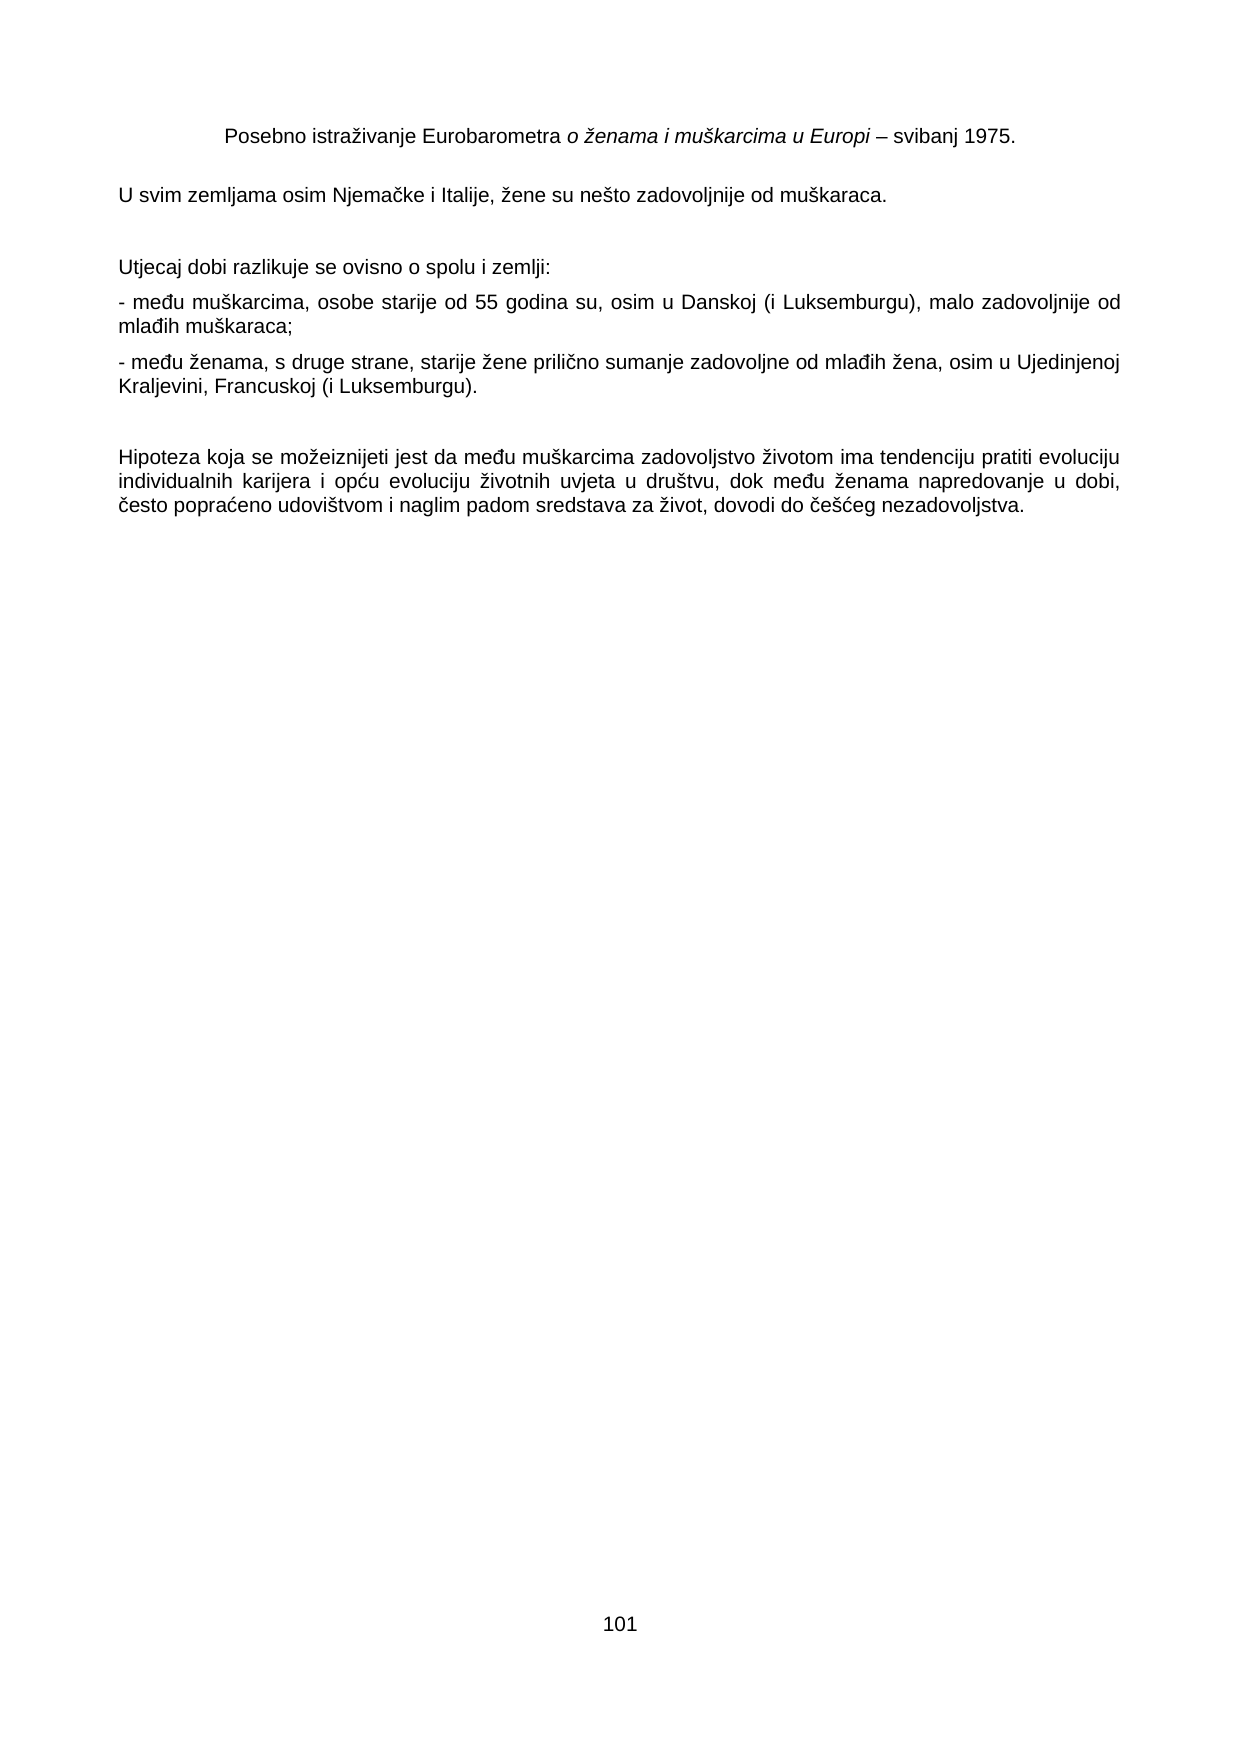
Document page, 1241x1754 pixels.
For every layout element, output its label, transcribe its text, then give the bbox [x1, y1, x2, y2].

text Utjecaj dobi razlikuje se ovisno o spolu i zemlji: [118, 254, 1122, 278]
text Hipoteza koja se možeiznijeti jest da među muškarcima zadovoljstvo životom ima tendenciju pratiti evoluciju individualnih karijera i opću evoluciju životnih uvjeta u društvu, dok među ženama napredovanje u dobi, često popraćeno udovištvom i naglim padom sredstava za život, dovodi do češćeg nezadovoljstva. [118, 445, 1122, 517]
text - među muškarcima, osobe starije od 55 godina su, osim u Danskoj (i Luksemburgu), malo zadovoljnije od mlađih muškaraca; [118, 290, 1122, 338]
text U svim zemljama osim Njemačke i Italije, žene su nešto zadovoljnije od muškaraca. [118, 183, 1122, 207]
text - među ženama, s druge strane, starije žene prilično sumanje zadovoljne od mlađih žena, osim u Ujedinjenoj Kraljevini, Francuskoj (i Luksemburgu). [118, 350, 1122, 398]
